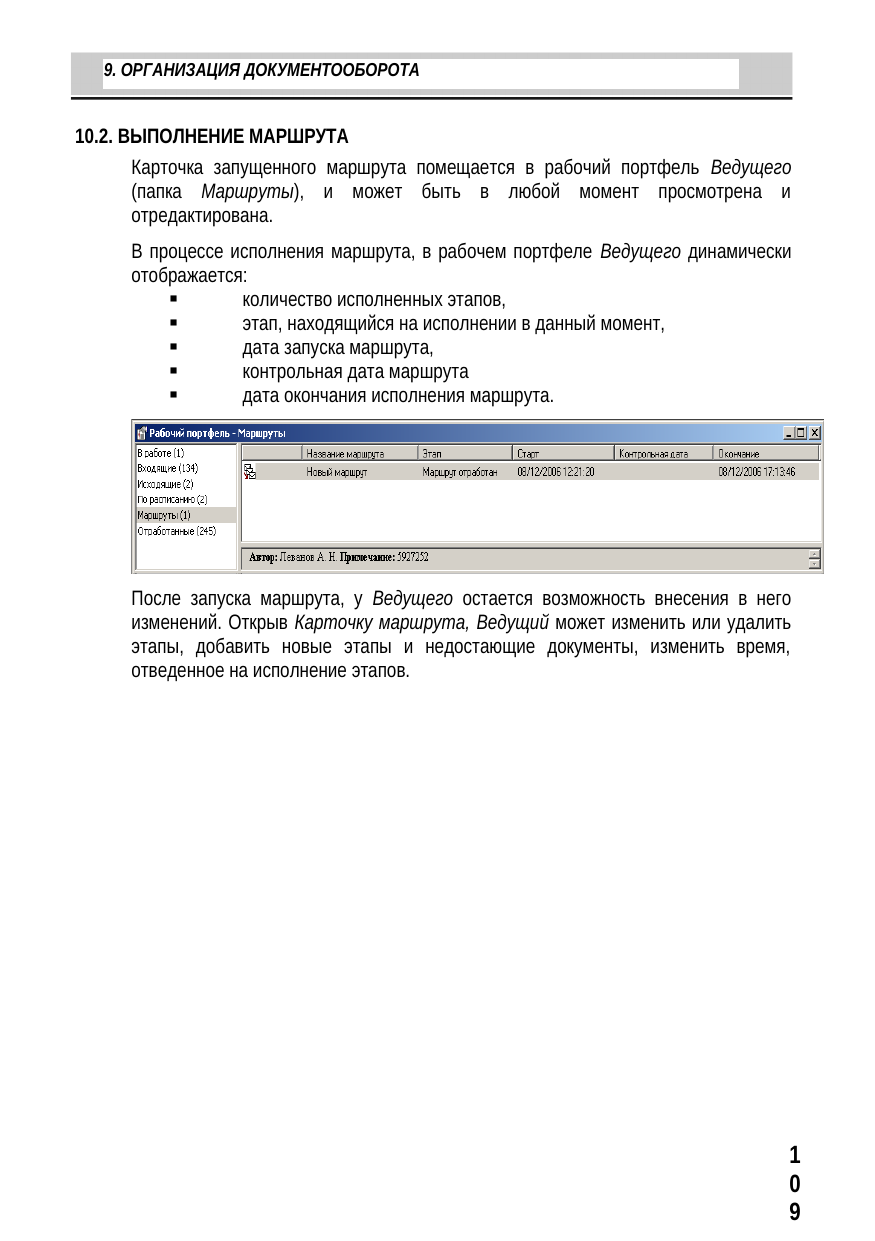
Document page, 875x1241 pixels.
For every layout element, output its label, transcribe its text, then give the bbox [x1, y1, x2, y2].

text В процессе исполнения маршрута, в рабочем портфеле Ведущего динамически отображается: [131, 239, 791, 287]
list количество исполненных этапов, [169, 287, 791, 311]
text Карточка запущенного маршрута помещается в рабочий портфель Ведущего (папка Маршруты), и может быть в любой момент просмотрена и отредактирована. [131, 154, 791, 226]
list дата окончания исполнения маршрута. [169, 383, 791, 407]
list этап, находящийся на исполнении в данный момент, [169, 311, 791, 335]
subtitle 10.2. Выполнение маршрута [75, 124, 791, 148]
list дата запуска маршрута, [169, 335, 791, 359]
text После запуска маршрута, у Ведущего остается возможность внесения в него изменений. Открыв Карточку маршрута, Ведущий может изменить или удалить этапы, добавить новые этапы и недостающие документы, изменить время, отведенное на исполнение этапов. [131, 586, 791, 682]
list контрольная дата маршрута [169, 359, 791, 383]
